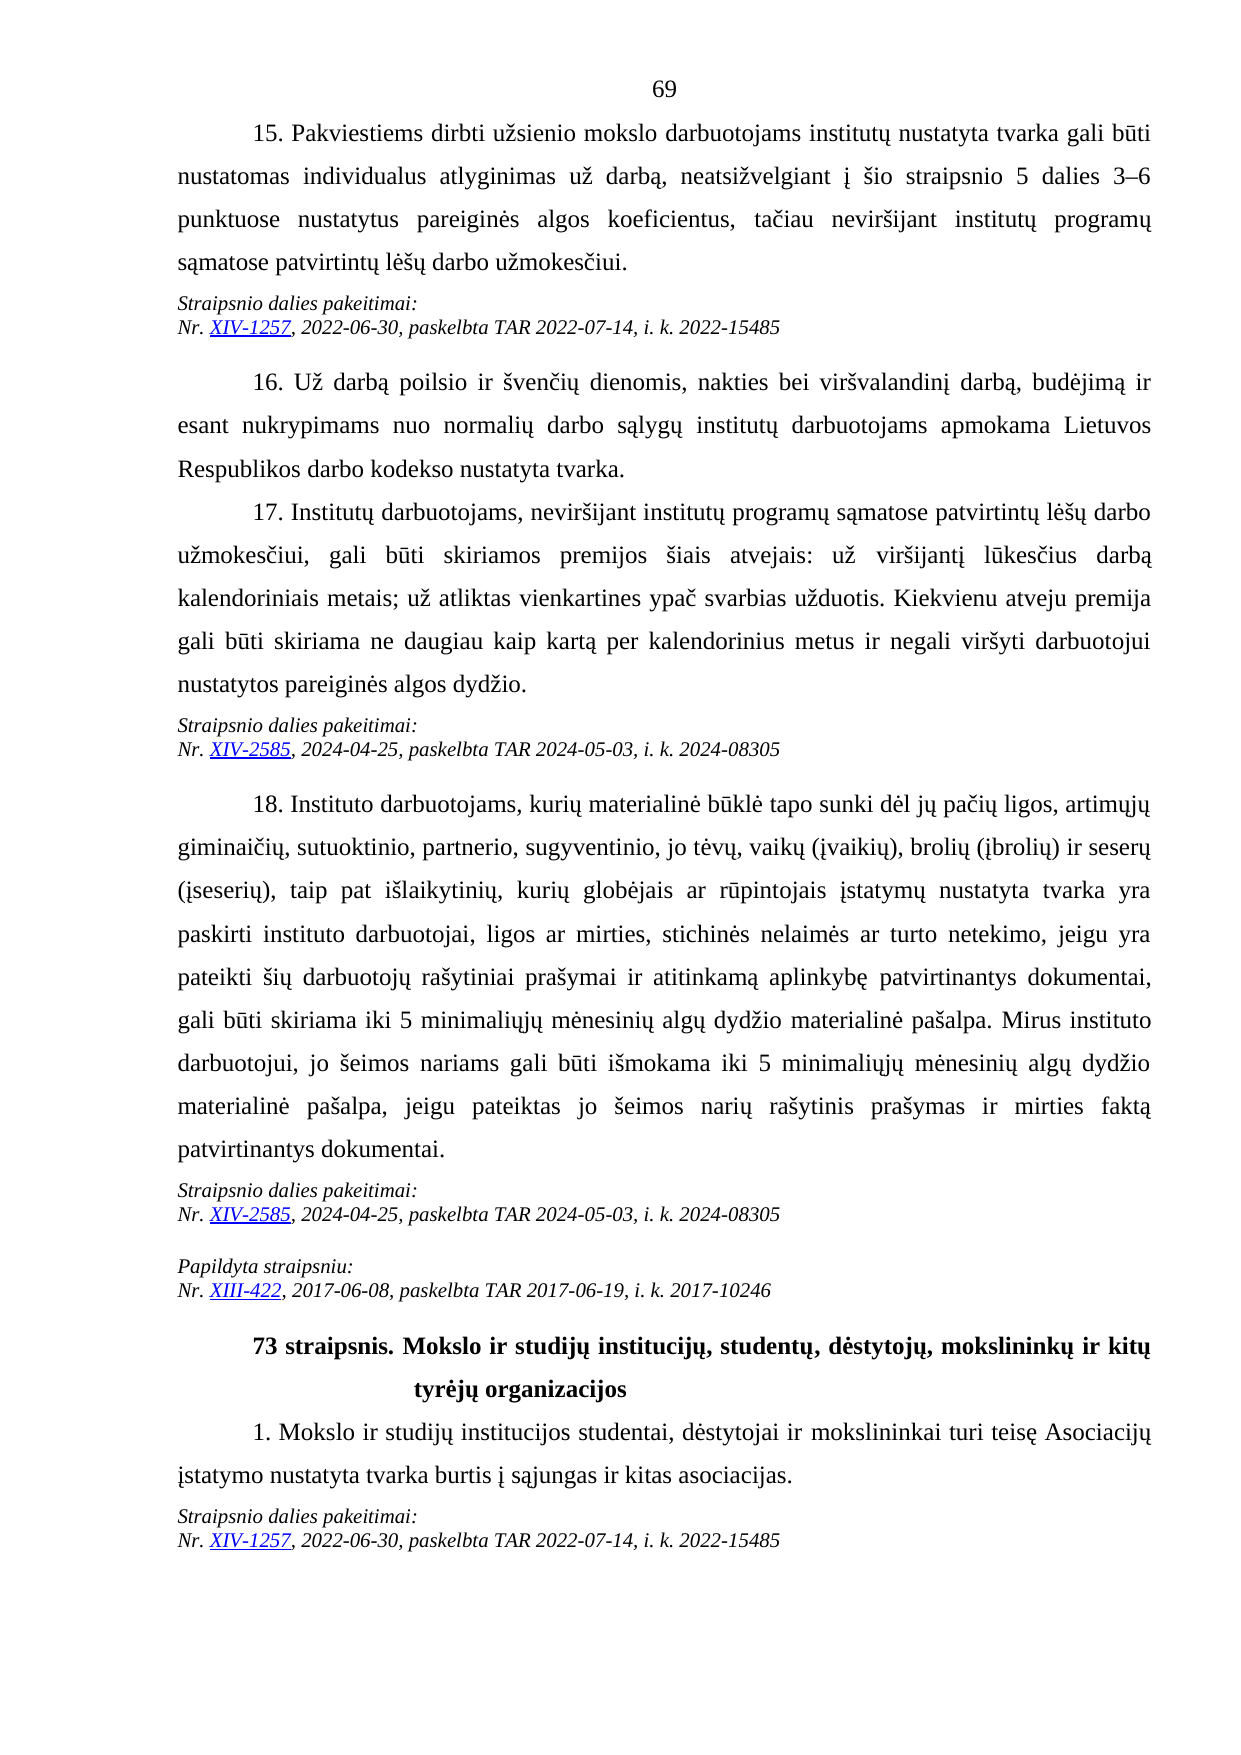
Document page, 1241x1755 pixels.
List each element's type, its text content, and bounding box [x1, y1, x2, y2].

text Straipsnio dalies pakeitimai: [177, 1504, 1152, 1528]
text 1. Mokslo ir studijų institucijos studentai, dėstytojai ir mokslininkai turi teisę Asociacijų įstatymo nustatyta tvarka burtis į sąjungas ir kitas asociacijas. [177, 1417, 1152, 1489]
text Nr. XIV-1257, 2022-06-30, paskelbta TAR 2022-07-14, i. k. 2022-15485 [177, 315, 1152, 339]
text Straipsnio dalies pakeitimai: [177, 291, 1152, 315]
text 15. Pakviestiems dirbti užsienio mokslo darbuotojams institutų nustatyta tvarka gali būti nustatomas individualus atlyginimas už darbą, neatsižvelgiant į šio straipsnio 5 dalies 3–6 punktuose nustatytus pareiginės algos koeficientus, tačiau neviršijant institutų programų sąmatose patvirtintų lėšų darbo užmokesčiui. [177, 118, 1152, 276]
text Straipsnio dalies pakeitimai: [177, 712, 1152, 737]
text Nr. XIII-422, 2017-06-08, paskelbta TAR 2017-06-19, i. k. 2017-10246 [177, 1278, 1152, 1302]
text Nr. XIV-2585, 2024-04-25, paskelbta TAR 2024-05-03, i. k. 2024-08305 [177, 1202, 1152, 1226]
text 73 straipsnis. Mokslo ir studijų institucijų, studentų, dėstytojų, mokslininkų ir kitų tyrėjų organizacijos [252, 1331, 1152, 1403]
text Nr. XIV-2585, 2024-04-25, paskelbta TAR 2024-05-03, i. k. 2024-08305 [177, 737, 1152, 761]
text 16. Už darbą poilsio ir švenčių dienomis, nakties bei viršvalandinį darbą, budėjimą ir esant nukrypimams nuo normalių darbo sąlygų institutų darbuotojams apmokama Lietuvos Respublikos darbo kodekso nustatyta tvarka. [177, 367, 1152, 482]
text Nr. XIV-1257, 2022-06-30, paskelbta TAR 2022-07-14, i. k. 2022-15485 [177, 1528, 1152, 1552]
text 17. Institutų darbuotojams, neviršijant institutų programų sąmatose patvirtintų lėšų darbo užmokesčiui, gali būti skiriamos premijos šiais atvejais: už viršijantį lūkesčius darbą kalendoriniais metais; už atliktas vienkartines ypač svarbias užduotis. Kiekvienu atveju premija gali būti skiriama ne daugiau kaip kartą per kalendorinius metus ir negali viršyti darbuotojui nustatytos pareiginės algos dydžio. [177, 497, 1152, 698]
text 18. Instituto darbuotojams, kurių materialinė būklė tapo sunki dėl jų pačių ligos, artimųjų giminaičių, sutuoktinio, partnerio, sugyventinio, jo tėvų, vaikų (įvaikių), brolių (įbrolių) ir seserų (įseserių), taip pat išlaikytinių, kurių globėjais ar rūpintojais įstatymų nustatyta tvarka yra paskirti instituto darbuotojai, ligos ar mirties, stichinės nelaimės ar turto netekimo, jeigu yra pateikti šių darbuotojų rašytiniai prašymai ir atitinkamą aplinkybę patvirtinantys dokumentai, gali būti skiriama iki 5 minimaliųjų mėnesinių algų dydžio materialinė pašalpa. Mirus instituto darbuotojui, jo šeimos nariams gali būti išmokama iki 5 minimaliųjų mėnesinių algų dydžio materialinė pašalpa, jeigu pateiktas jo šeimos narių rašytinis prašymas ir mirties faktą patvirtinantys dokumentai. [177, 789, 1152, 1163]
text Papildyta straipsniu: [177, 1254, 1152, 1278]
text Straipsnio dalies pakeitimai: [177, 1177, 1152, 1202]
